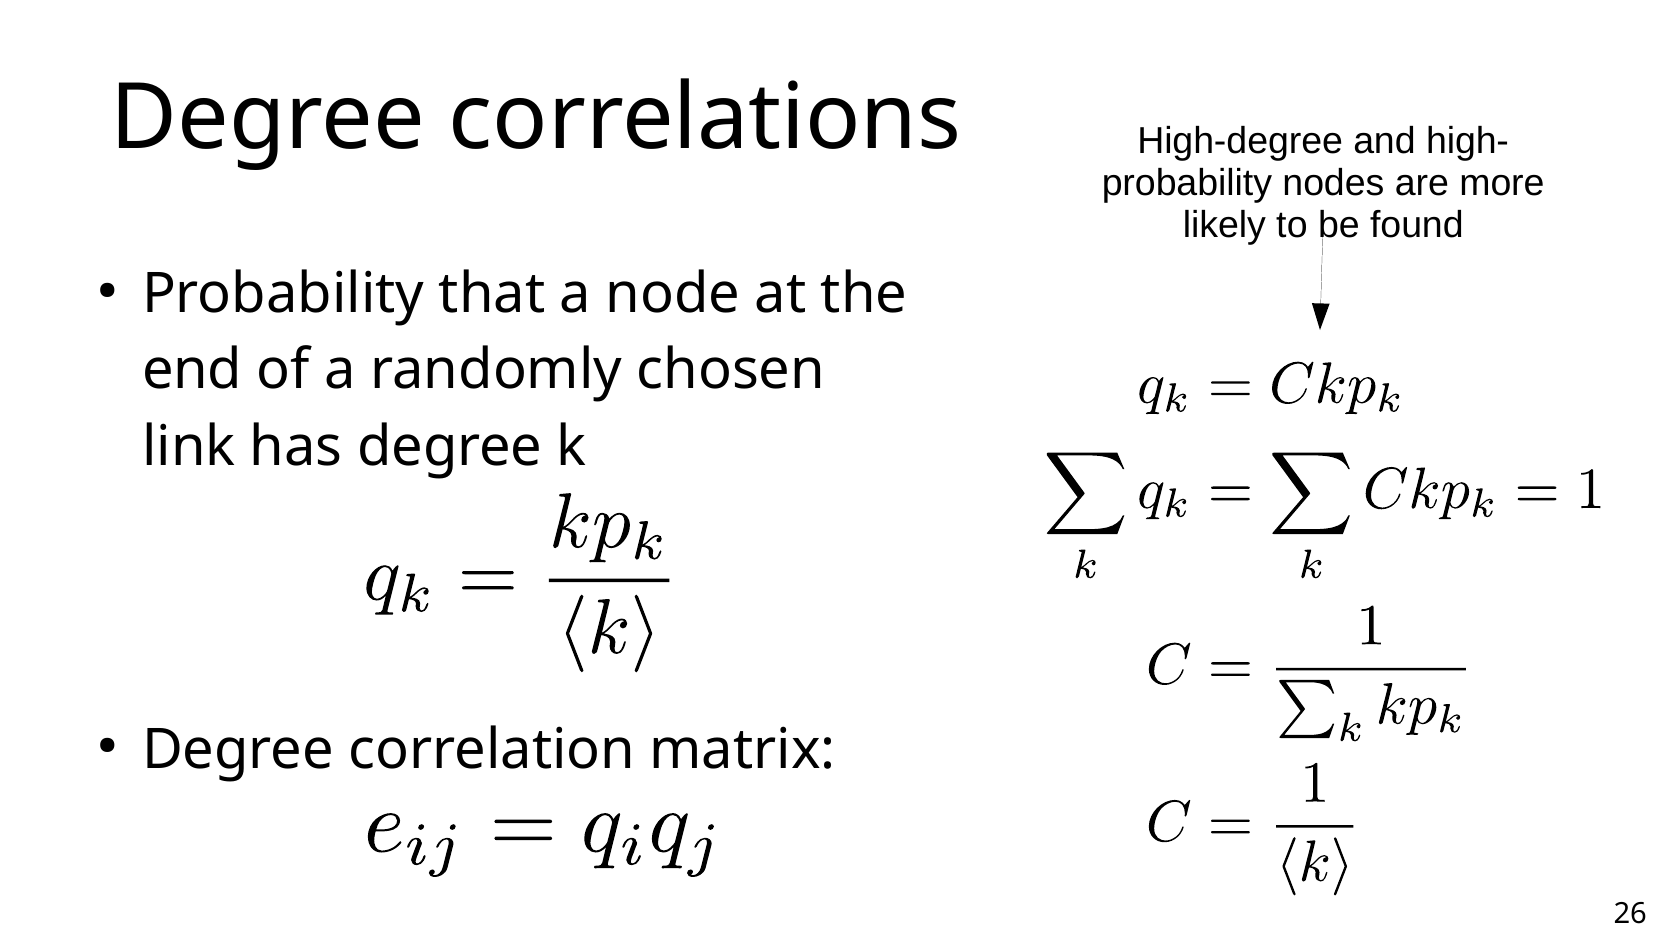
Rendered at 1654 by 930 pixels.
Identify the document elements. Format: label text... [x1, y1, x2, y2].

text_box [363, 493, 670, 673]
text_box [1043, 361, 1606, 896]
title Degree correlations [82, 1, 991, 225]
text_box [363, 813, 720, 877]
text_box High-degree and high-probability nodes are more likely to be found [1068, 112, 1579, 233]
list Probability that a node at the end of a randomly chosen link has degree k Degree correlation matrix: [82, 252, 931, 793]
